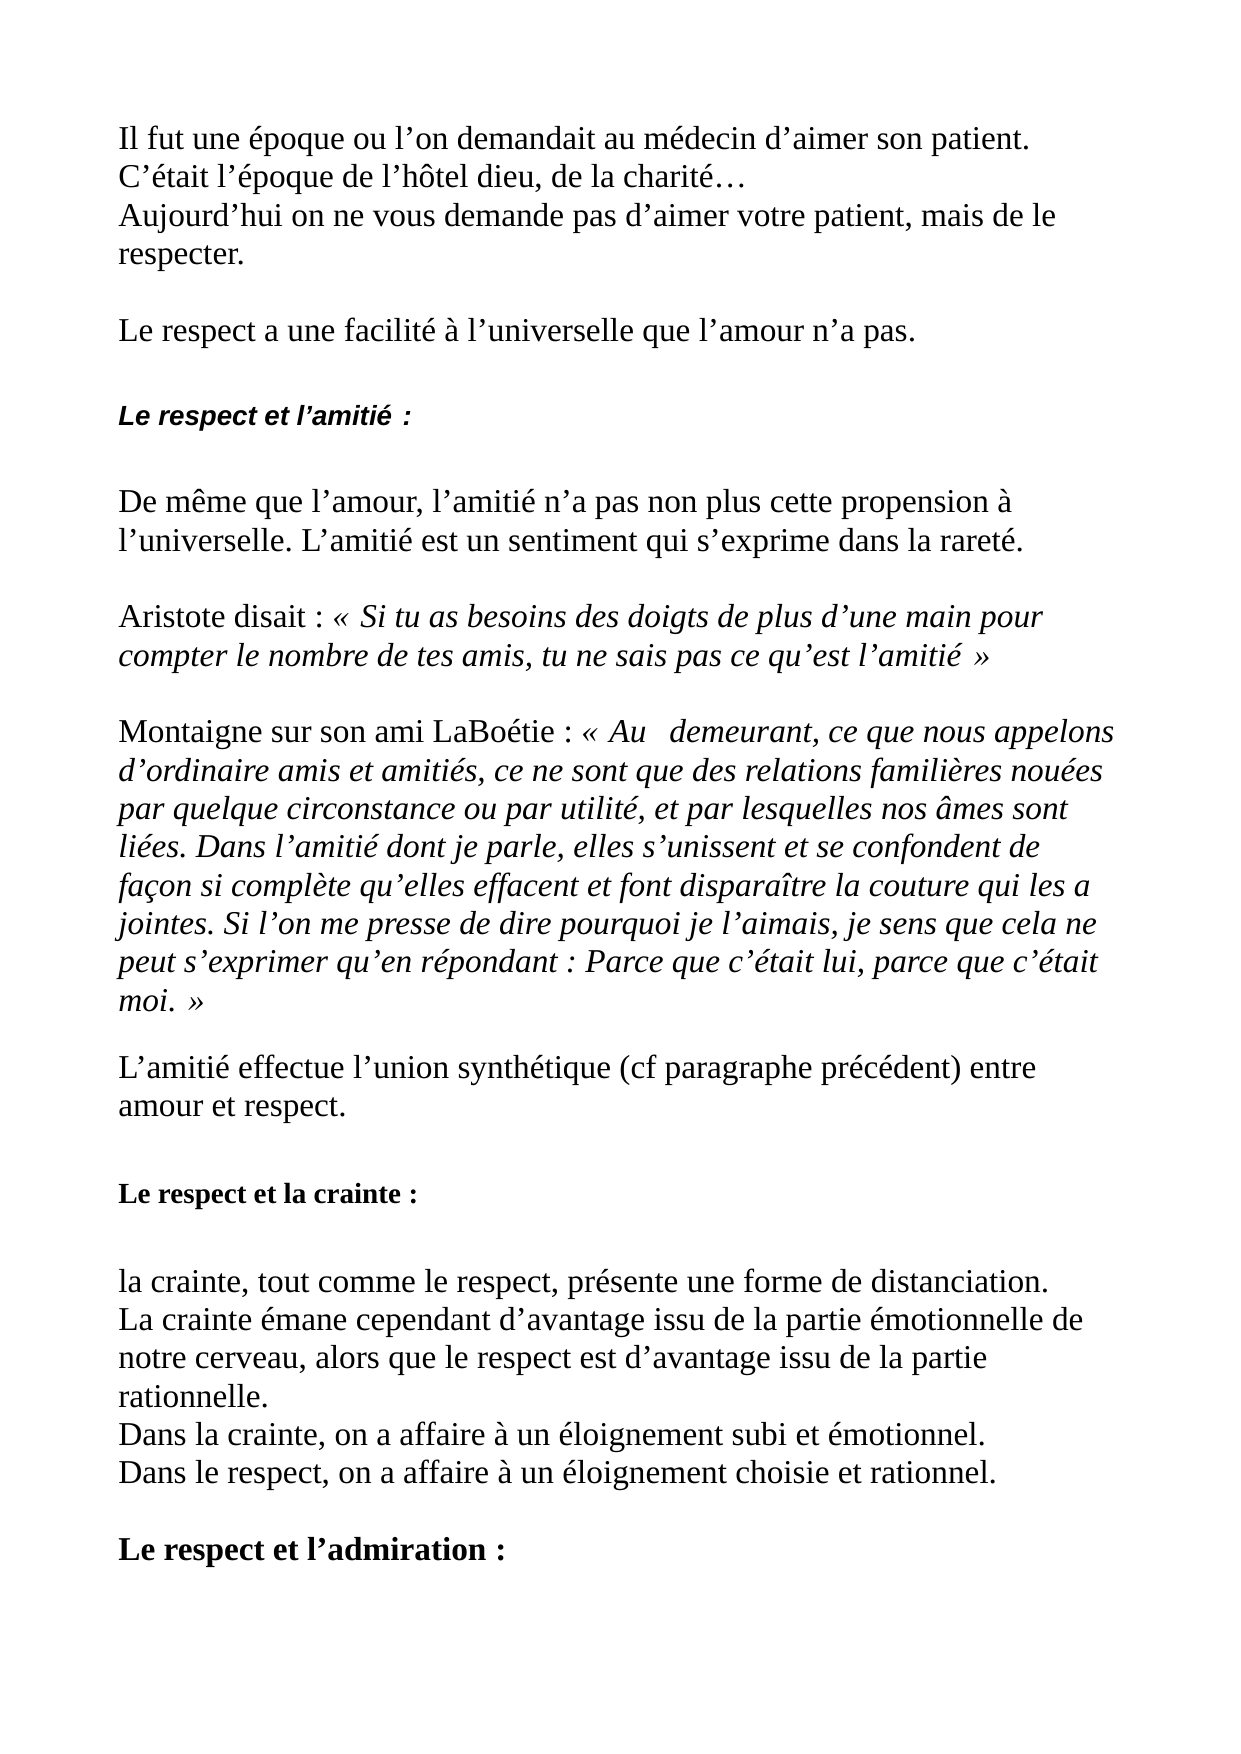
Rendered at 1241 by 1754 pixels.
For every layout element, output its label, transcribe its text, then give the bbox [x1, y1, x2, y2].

text Le respect a une facilité à l’universelle que l’amour n’a pas. [118, 310, 1122, 348]
text la crainte, tout comme le respect, présente une forme de distanciation. [118, 1261, 1122, 1299]
subtitle Le respect et l’amitié : [118, 399, 1122, 431]
text Montaigne sur son ami LaBoétie : « Au demeurant, ce que nous appelons d’ordinaire amis et amitiés, ce ne sont que des relations familières nouées par quelque circonstance ou par utilité, et par lesquelles nos âmes sont liées. Dans l’amitié dont je parle, elles s’unissent et se confondent de façon si complète qu’elles effacent et font disparaître la couture qui les a jointes. Si l’on me presse de dire pourquoi je l’aimais, je sens que cela ne peut s’exprimer qu’en répondant : Parce que c’était lui, parce que c’était moi. » [118, 712, 1122, 1018]
text Aristote disait : « Si tu as besoins des doigts de plus d’une main pour compter le nombre de tes amis, tu ne sais pas ce qu’est l’amitié » [118, 597, 1122, 673]
text Dans le respect, on a affaire à un éloignement choisie et rationnel. [118, 1453, 1122, 1491]
text Le respect et l’admiration : [118, 1529, 1122, 1568]
text Dans la crainte, on a affaire à un éloignement subi et émotionnel. [118, 1414, 1122, 1453]
text La crainte émane cependant d’avantage issu de la partie émotionnelle de notre cerveau, alors que le respect est d’avantage issu de la partie rationnelle. [118, 1299, 1122, 1414]
text L’amitié effectue l’union synthétique (cf paragraphe précédent) entre amour et respect. [118, 1047, 1122, 1124]
subtitle Le respect et la crainte : [118, 1177, 1122, 1210]
text Aujourd’hui on ne vous demande pas d’aimer votre patient, mais de le respecter. [118, 195, 1122, 271]
text De même que l’amour, l’amitié n’a pas non plus cette propension à l’universelle. L’amitié est un sentiment qui s’exprime dans la rareté. [118, 482, 1122, 558]
text Il fut une époque ou l’on demandait au médecin d’aimer son patient. C’était l’époque de l’hôtel dieu, de la charité… [118, 118, 1122, 195]
